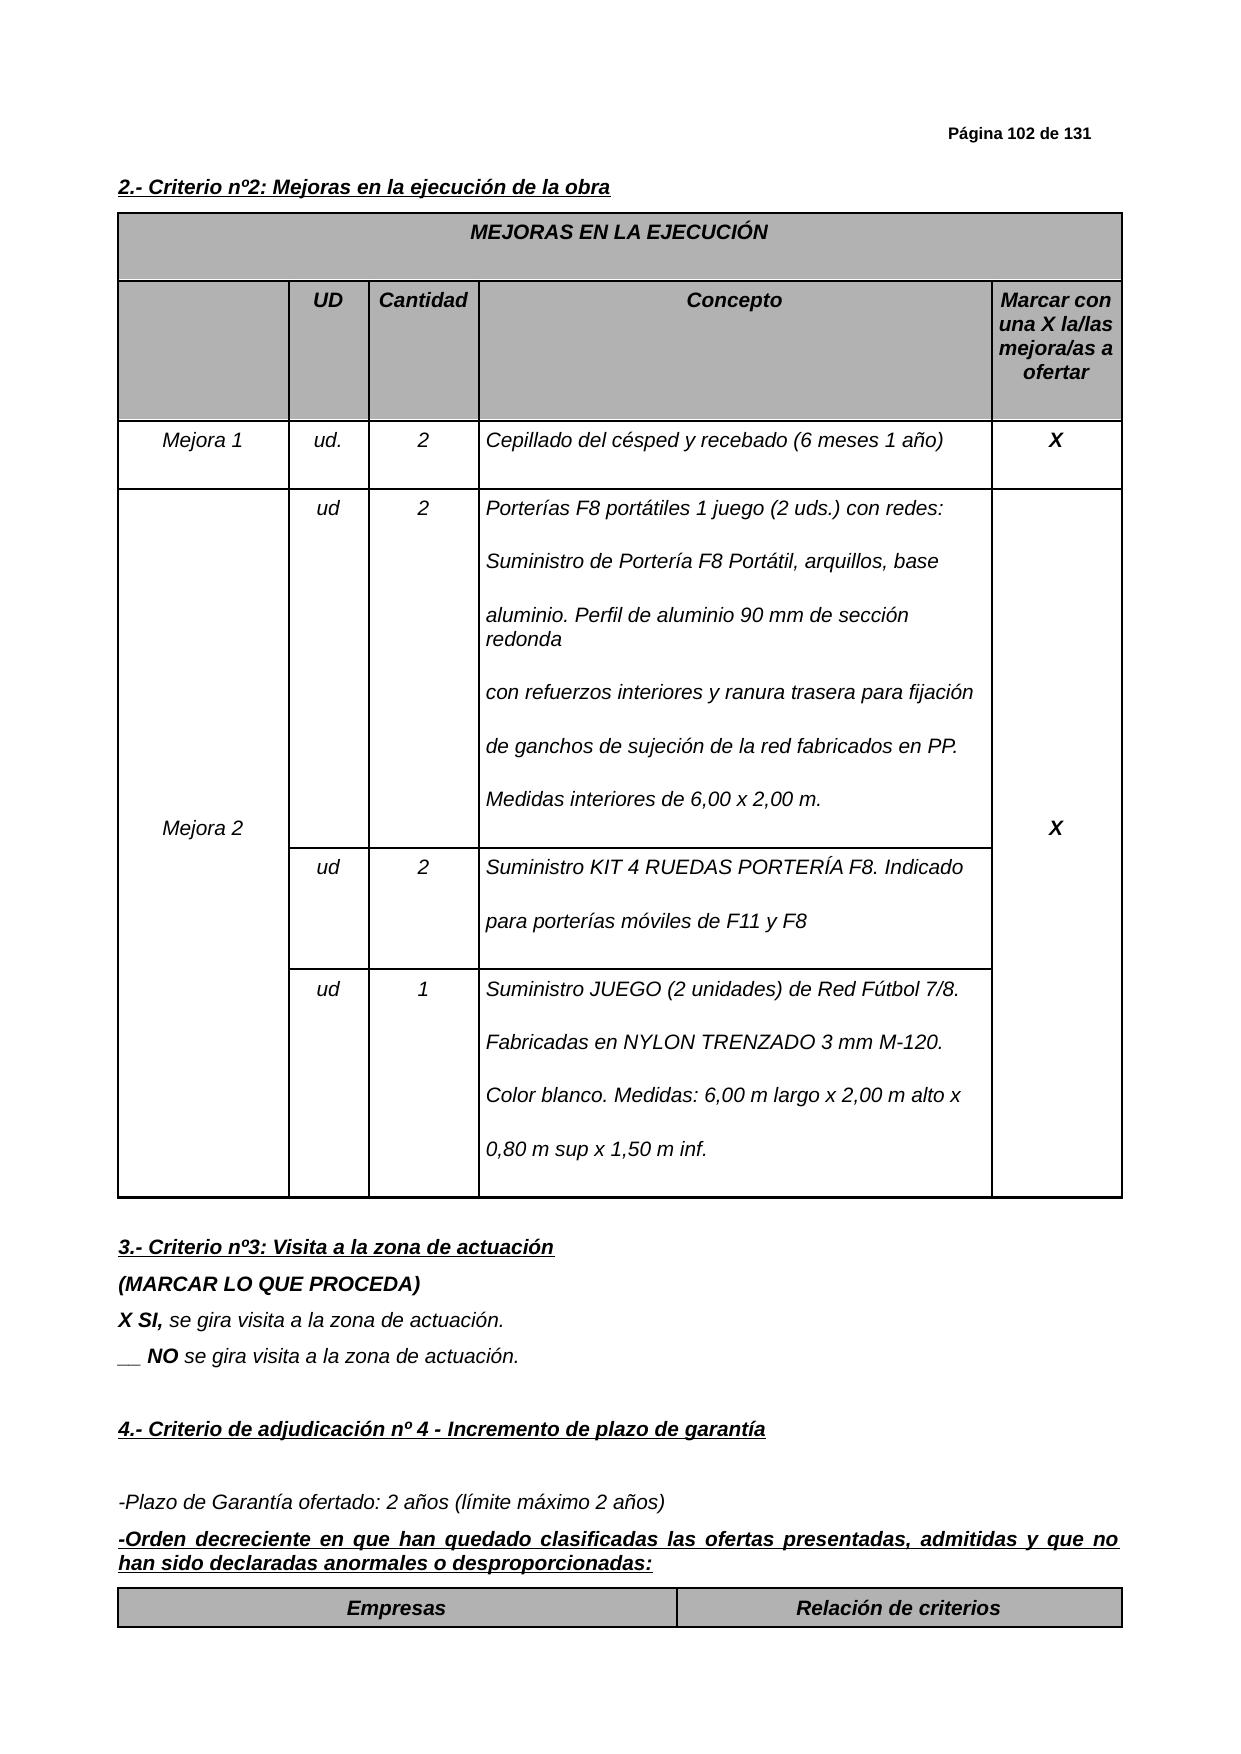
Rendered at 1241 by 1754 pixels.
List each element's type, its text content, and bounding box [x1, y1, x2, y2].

table_header Relación de criterios [678, 1589, 1121, 1626]
table_cell Mejora 2 [119, 490, 288, 1196]
table_cell Concepto [480, 282, 991, 419]
text 3.- Criterio nº3: Visita a la zona de actuación [118, 1235, 1122, 1259]
table_cell ud [290, 849, 368, 968]
text -Orden decreciente en que han quedado clasificadas las ofertas presentadas, admitidas y que no han sido declaradas anormales o desproporcionadas: [118, 1527, 1122, 1574]
table_cell Porterías F8 portátiles 1 juego (2 uds.) con redes: Suministro de Portería F8 Portátil, arquillos, base aluminio. Perfil de aluminio 90 mm de sección redonda con refuerzos interiores y ranura trasera para fijación de ganchos de sujeción de la red fabricados en PP. Medidas interiores de 6,00 x 2,00 m. [480, 490, 991, 847]
text 2.- Criterio nº2: Mejoras en la ejecución de la obra [118, 175, 1122, 199]
table_cell 1 [370, 970, 478, 1196]
text (MARCAR LO QUE PROCEDA) [118, 1271, 1122, 1295]
table_header Empresas [119, 1589, 676, 1626]
table_cell Cepillado del césped y recebado (6 meses 1 año) [480, 422, 991, 487]
table_cell UD [290, 282, 368, 419]
text 4.- Criterio de adjudicación nº 4 - Incremento de plazo de garantía [118, 1417, 1122, 1441]
table_cell Mejora 1 [119, 422, 288, 487]
text __ NO se gira visita a la zona de actuación. [118, 1344, 1122, 1368]
table_cell ud [290, 490, 368, 847]
table_cell ud. [290, 422, 368, 487]
table_cell 2 [370, 490, 478, 847]
table_cell X [993, 422, 1121, 487]
table_cell 2 [370, 422, 478, 487]
table_cell X [993, 490, 1121, 1196]
text -Plazo de Garantía ofertado: 2 años (límite máximo 2 años) [118, 1490, 1122, 1514]
table_cell Cantidad [370, 282, 478, 419]
table_cell Suministro JUEGO (2 unidades) de Red Fútbol 7/8. Fabricadas en NYLON TRENZADO 3 mm M-120. Color blanco. Medidas: 6,00 m largo x 2,00 m alto x 0,80 m sup x 1,50 m inf. [480, 970, 991, 1196]
table_cell ud [290, 970, 368, 1196]
table_header MEJORAS EN LA EJECUCIÓN [119, 214, 1121, 279]
text X SI, se gira visita a la zona de actuación. [118, 1308, 1122, 1332]
table_cell 2 [370, 849, 478, 968]
table_cell [119, 282, 288, 419]
table_cell Suministro KIT 4 RUEDAS PORTERÍA F8. Indicado para porterías móviles de F11 y F8 [480, 849, 991, 968]
table_cell Marcar con una X la/las mejora/as a ofertar [993, 282, 1121, 419]
